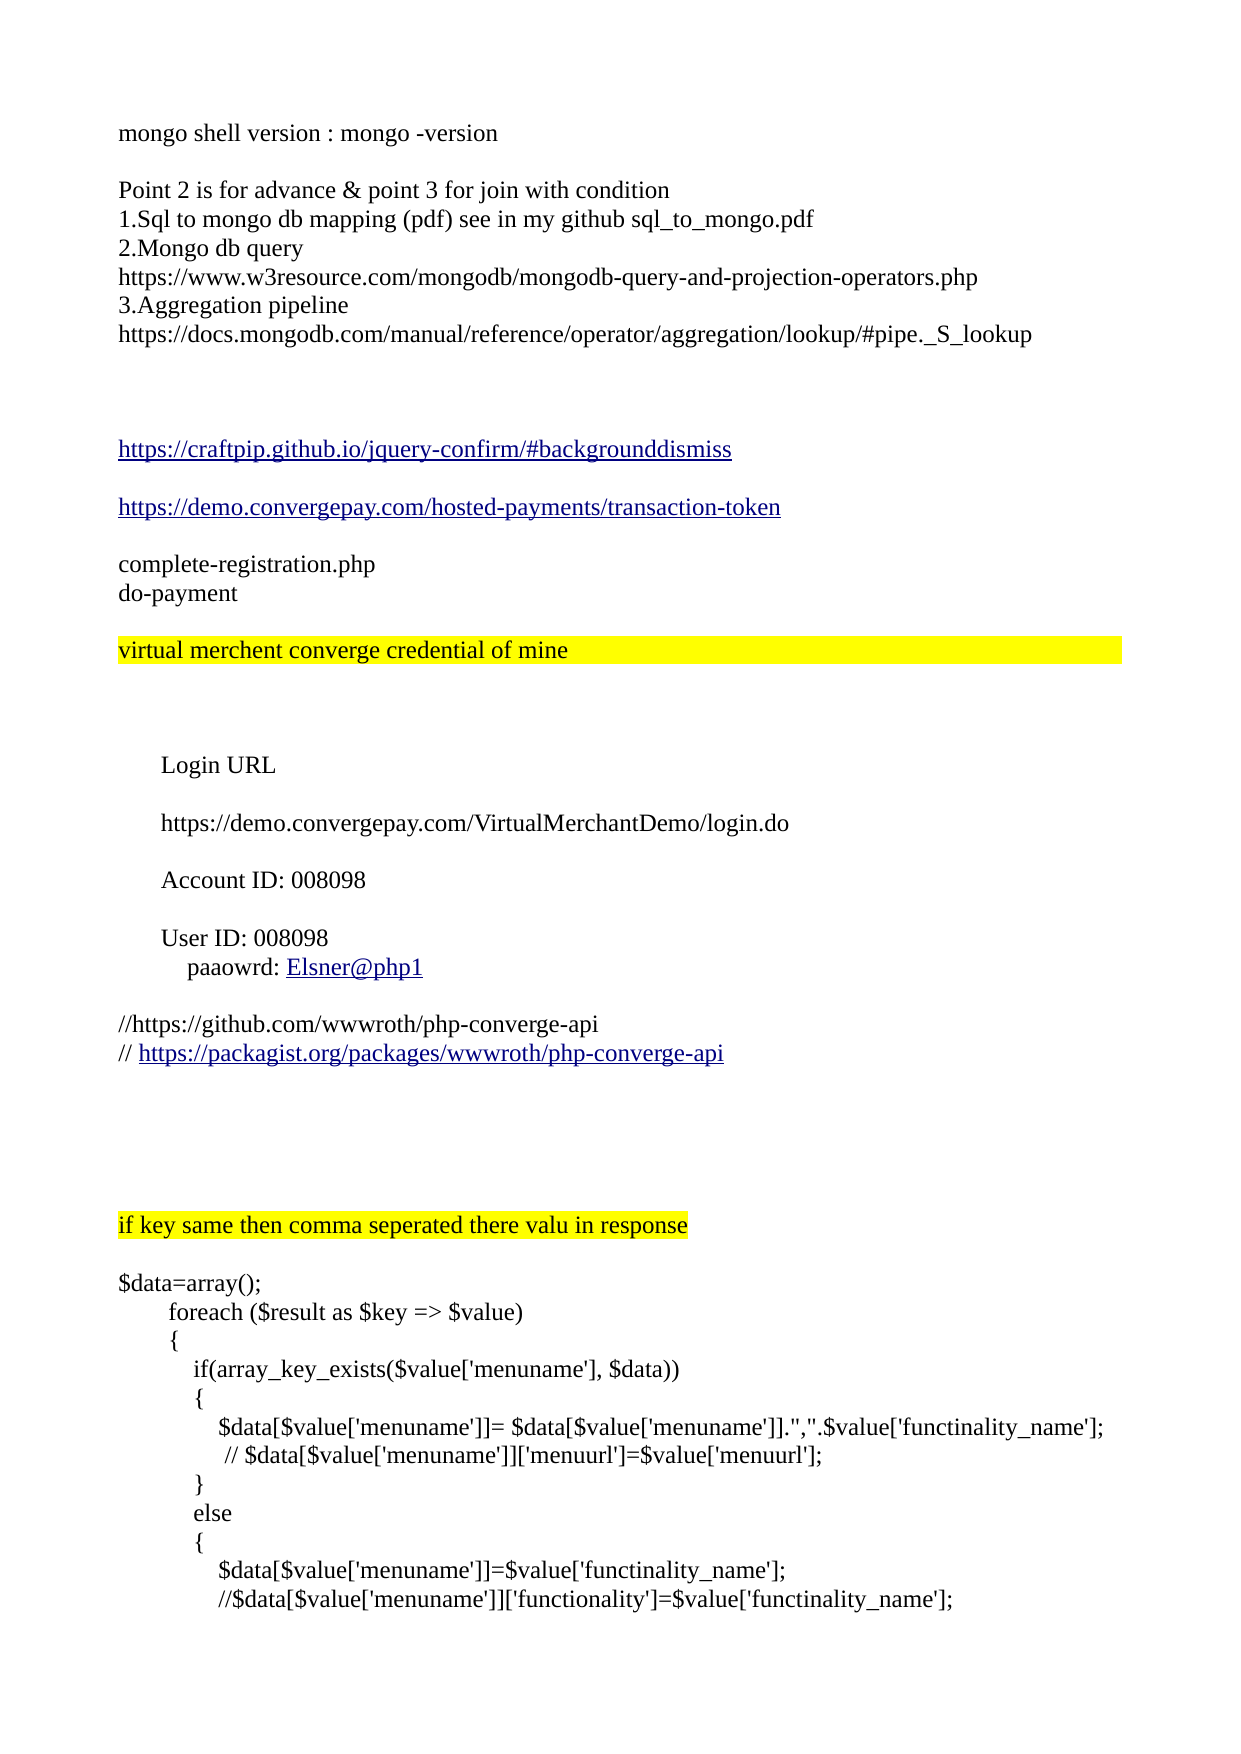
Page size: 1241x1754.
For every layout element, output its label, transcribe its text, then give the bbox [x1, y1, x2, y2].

text https://demo.convergepay.com/hosted-payments/transaction-token [118, 492, 1122, 521]
text 3.Aggregation pipeline [118, 291, 1122, 319]
text } [118, 1469, 1122, 1498]
text https://craftpip.github.io/jquery-confirm/#backgrounddismiss [118, 434, 1122, 463]
text Login URL [118, 751, 1122, 779]
text foreach ($result as $key => $value) [118, 1297, 1122, 1326]
text // https://packagist.org/packages/wwwroth/php-converge-api [118, 1038, 1122, 1067]
text do-payment [118, 578, 1122, 607]
text User ID: 008098 [118, 923, 1122, 952]
text complete-registration.php [118, 549, 1122, 578]
text if key same then comma seperated there valu in response [118, 1211, 1122, 1239]
text $data[$value['menuname']]=$value['functinality_name']; [118, 1556, 1122, 1584]
text 2.Mongo db query [118, 233, 1122, 262]
text $data[$value['menuname']]= $data[$value['menuname']].",".$value['functinality_name']; [118, 1412, 1122, 1441]
text { [118, 1383, 1122, 1412]
text https://www.w3resource.com/mongodb/mongodb-query-and-projection-operators.php [118, 262, 1122, 291]
text https://demo.convergepay.com/VirtualMerchantDemo/login.do [118, 808, 1122, 837]
text paaowrd: Elsner@php1 [118, 952, 1122, 981]
text $data=array(); [118, 1268, 1122, 1297]
text mongo shell version : mongo -version [118, 118, 1122, 147]
text // $data[$value['menuname']]['menuurl']=$value['menuurl']; [118, 1441, 1122, 1469]
text //https://github.com/wwwroth/php-converge-api [118, 1009, 1122, 1038]
text if(array_key_exists($value['menuname'], $data)) [118, 1354, 1122, 1383]
text https://docs.mongodb.com/manual/reference/operator/aggregation/lookup/#pipe._S_lookup [118, 319, 1122, 348]
text else [118, 1498, 1122, 1527]
text //$data[$value['menuname']]['functionality']=$value['functinality_name']; [118, 1584, 1122, 1613]
text { [118, 1326, 1122, 1354]
text { [118, 1527, 1122, 1556]
text Point 2 is for advance & point 3 for join with condition [118, 176, 1122, 204]
text virtual merchent converge credential of mine [118, 636, 1122, 664]
text Account ID: 008098 [118, 866, 1122, 894]
text 1.Sql to mongo db mapping (pdf) see in my github sql_to_mongo.pdf [118, 204, 1122, 233]
